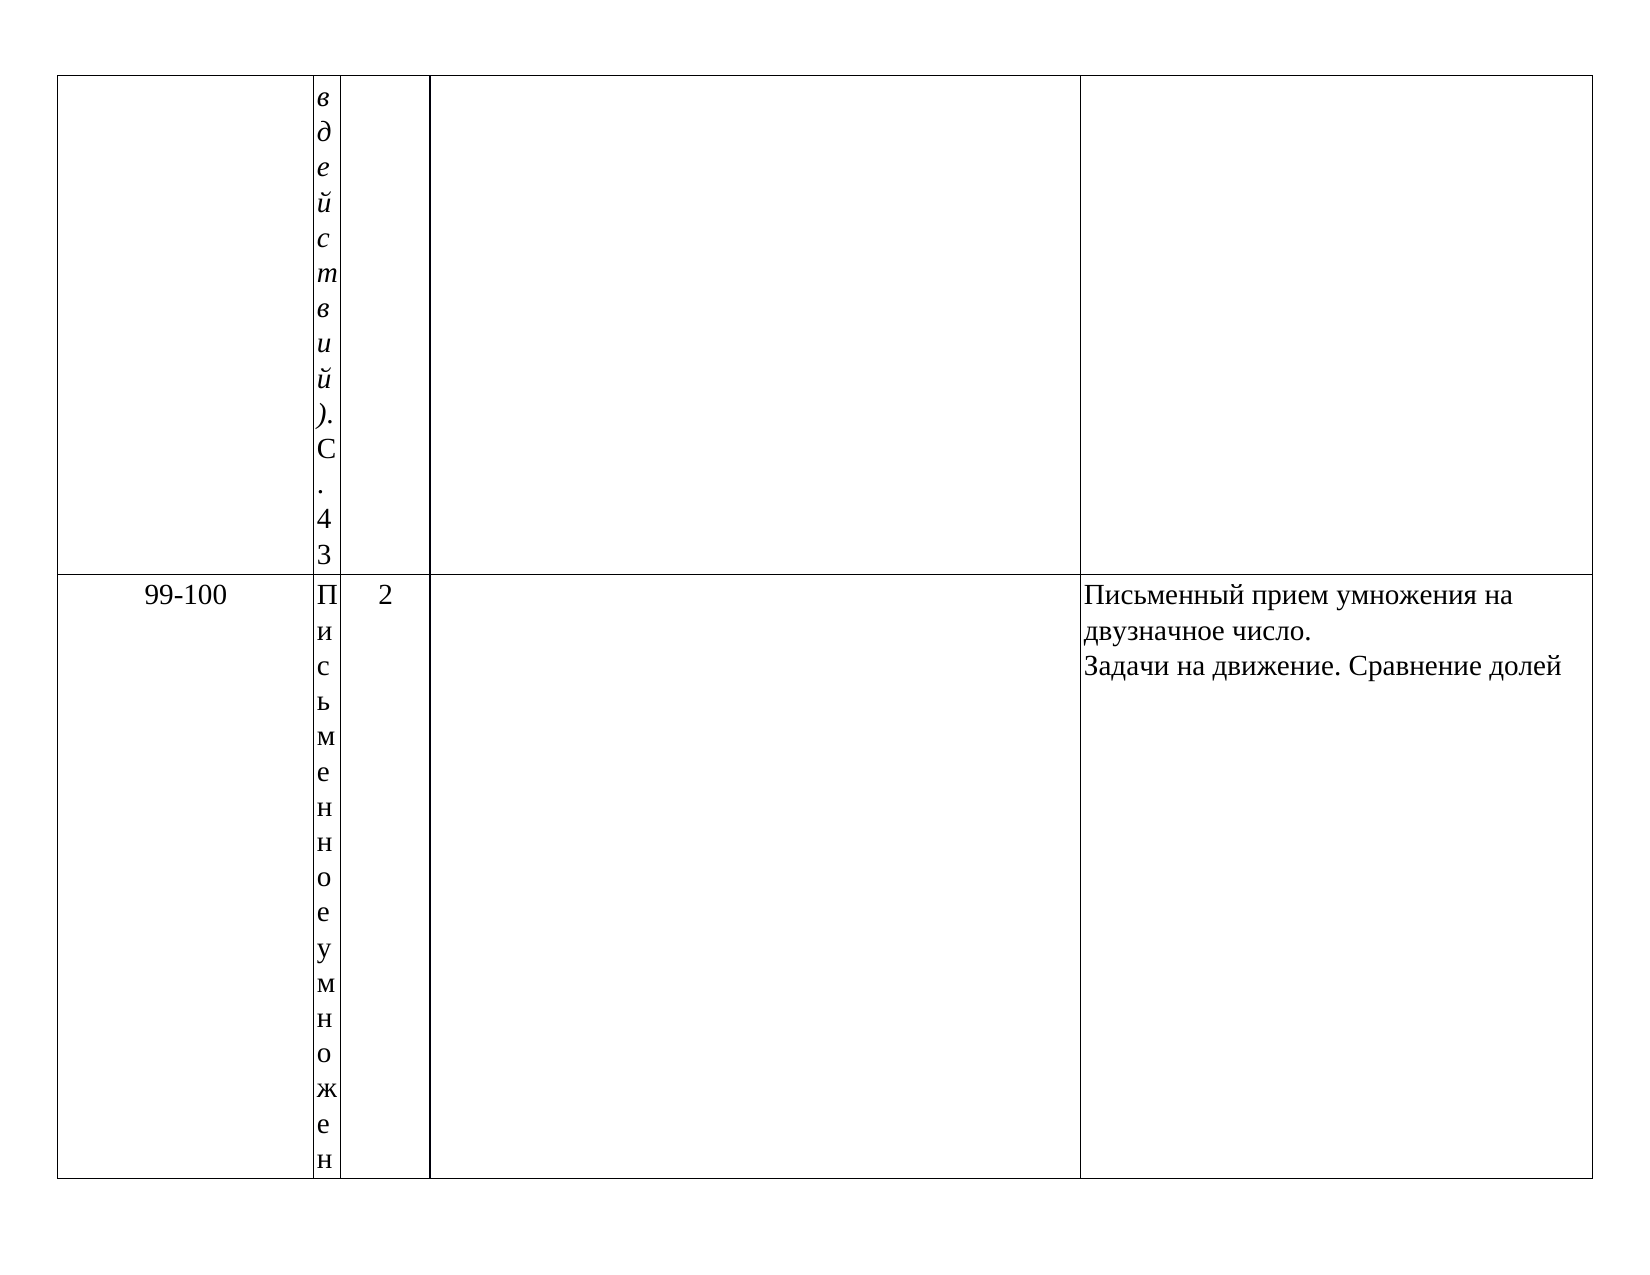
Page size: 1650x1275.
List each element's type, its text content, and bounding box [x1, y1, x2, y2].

table_cell 2 [341, 575, 429, 1178]
table_cell [431, 575, 1080, 1178]
table_header в действий). С. 43 [314, 76, 340, 573]
table_header [341, 76, 429, 573]
table_header [58, 76, 313, 573]
table_cell Письменное умножен [314, 575, 340, 1178]
table_cell Письменный прием умножения на двузначное число. Задачи на движение. Сравнение долей [1081, 575, 1592, 1178]
table_header [1081, 76, 1592, 573]
table_header [431, 76, 1080, 573]
table_cell 99-100 [58, 575, 313, 1178]
